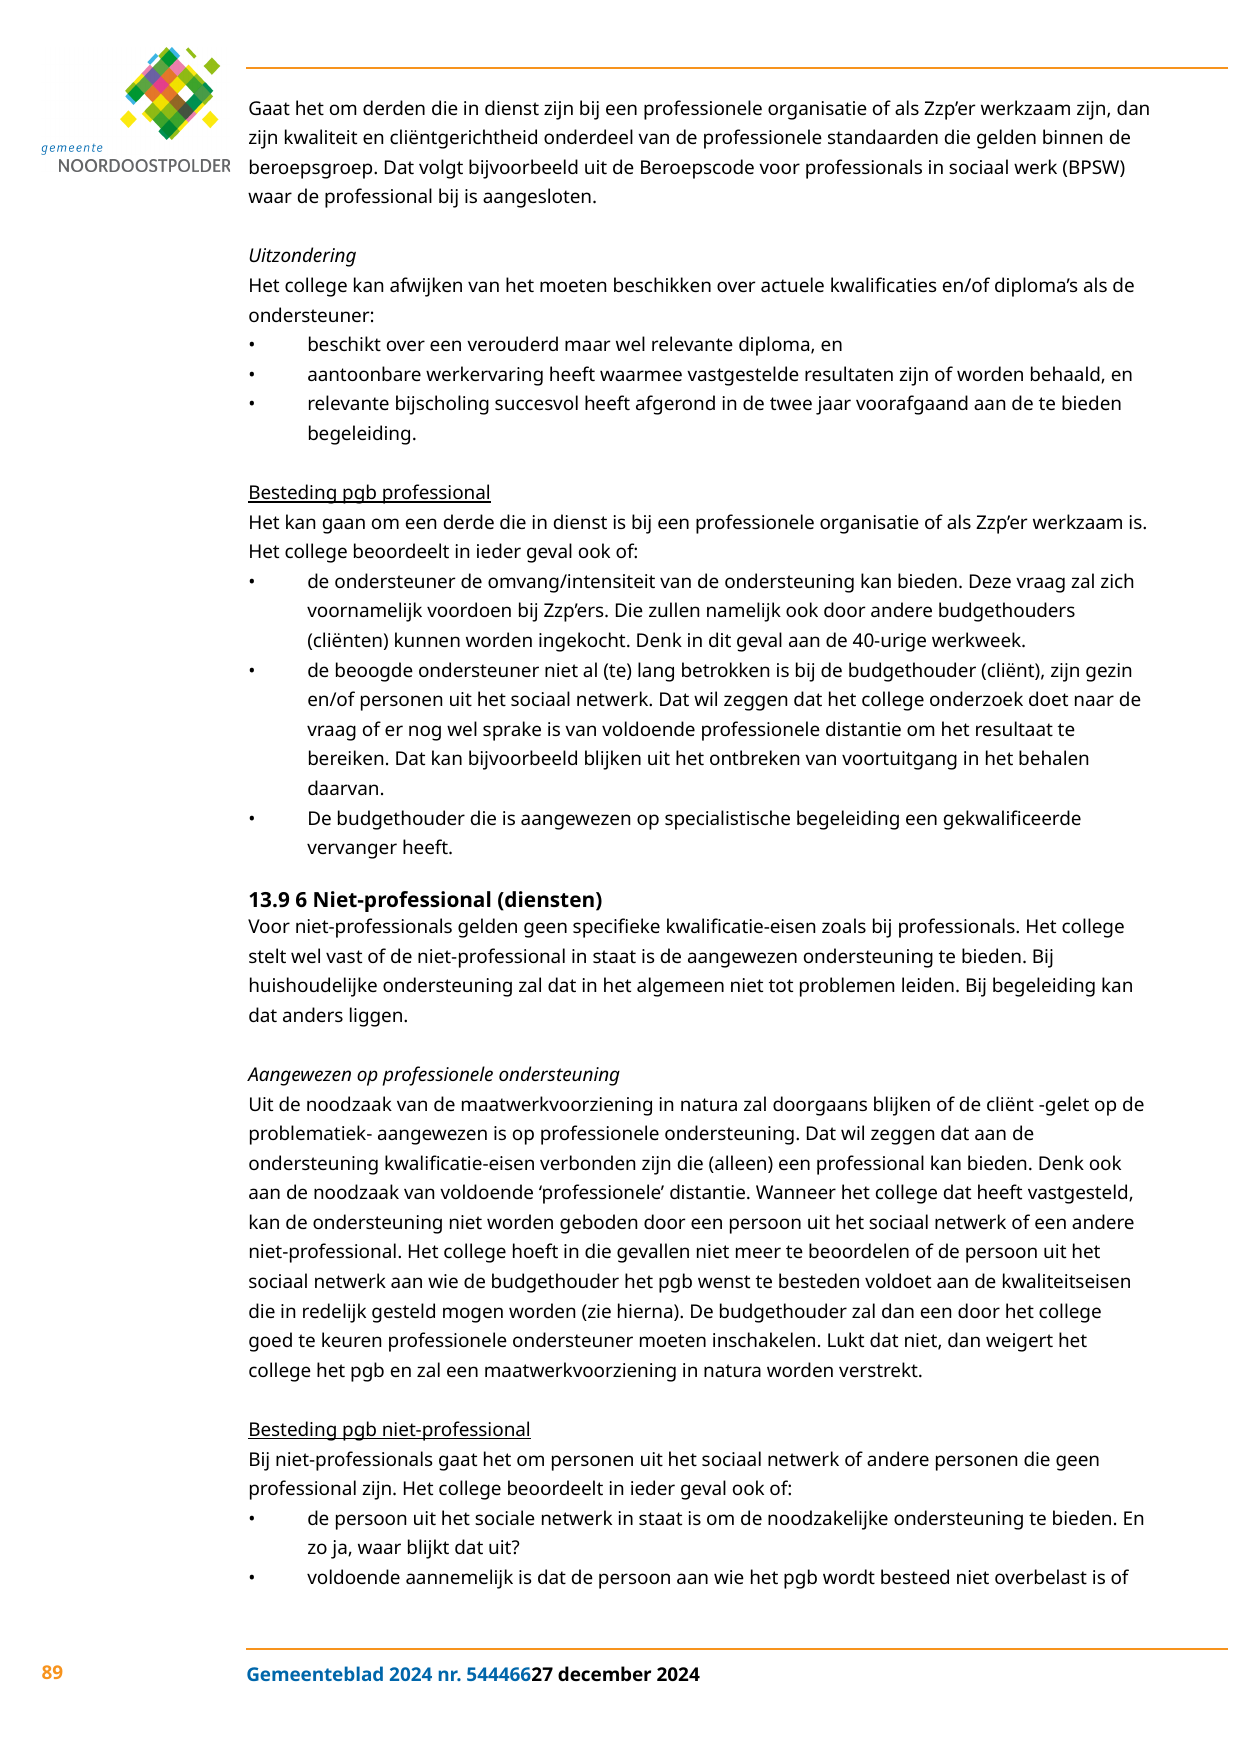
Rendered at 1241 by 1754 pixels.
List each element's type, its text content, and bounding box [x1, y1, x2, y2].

list de persoon uit het sociale netwerk in staat is om de noodzakelijke ondersteuning te bieden. En zo ja, waar blijkt dat uit? [248, 1505, 1152, 1560]
text Besteding pgb niet-professional [248, 1416, 1152, 1442]
text Het kan gaan om een derde die in dienst is bij een professionele organisatie of als Zzp’er werkzaam is. Het college beoordeelt in ieder geval ook of: [248, 509, 1152, 564]
text Bij niet-professionals gaat het om personen uit het sociaal netwerk of andere personen die geen professional zijn. Het college beoordeelt in ieder geval ook of: [248, 1446, 1152, 1501]
list relevante bijscholing succesvol heeft afgerond in de twee jaar voorafgaand aan de te bieden begeleiding. [248, 391, 1152, 446]
text Gaat het om derden die in dienst zijn bij een professionele organisatie of als Zzp’er werkzaam zijn, dan zijn kwaliteit en cliëntgerichtheid onderdeel van de professionele standaarden die gelden binnen de beroepsgroep. Dat volgt bijvoorbeeld uit de Beroepscode voor professionals in sociaal werk (BPSW) waar de professional bij is aangesloten. [248, 95, 1152, 209]
list aantoonbare werkervaring heeft waarmee vastgestelde resultaten zijn of worden behaald, en [248, 361, 1152, 387]
text 13.9 6 Niet-professional (diensten) [248, 885, 1152, 913]
list de beoogde ondersteuner niet al (te) lang betrokken is bij de budgethouder (cliënt), zijn gezin en/of personen uit het sociaal netwerk. Dat wil zeggen dat het college onderzoek doet naar de vraag of er nog wel sprake is van voldoende professionele distantie om het resultaat te bereiken. Dat kan bijvoorbeeld blijken uit het ontbreken van voortuitgang in het behalen daarvan. [248, 657, 1152, 801]
picture [41, 47, 231, 172]
list beschikt over een verouderd maar wel relevante diploma, en [248, 331, 1152, 357]
text Het college kan afwijken van het moeten beschikken over actuele kwalificaties en/of diploma’s als de ondersteuner: [248, 272, 1152, 328]
text Uit de noodzaak van de maatwerkvoorziening in natura zal doorgaans blijken of de cliënt -gelet op de problematiek- aangewezen is op professionele ondersteuning. Dat wil zeggen dat aan de ondersteuning kwalificatie-eisen verbonden zijn die (alleen) een professional kan bieden. Denk ook aan de noodzaak van voldoende ‘professionele’ distantie. Wanneer het college dat heeft vastgesteld, kan de ondersteuning niet worden geboden door een persoon uit het sociaal netwerk of een andere niet-professional. Het college hoeft in die gevallen niet meer te beoordelen of de persoon uit het sociaal netwerk aan wie de budgethouder het pgb wenst te besteden voldoet aan de kwaliteitseisen die in redelijk gesteld mogen worden (zie hierna). De budgethouder zal dan een door het college goed te keuren professionele ondersteuner moeten inschakelen. Lukt dat niet, dan weigert het college het pgb en zal een maatwerkvoorziening in natura worden verstrekt. [248, 1091, 1152, 1383]
text Aangewezen op professionele ondersteuning [248, 1061, 1152, 1087]
text Uitzondering [248, 243, 1152, 268]
text Voor niet-professionals gelden geen specifieke kwalificatie-eisen zoals bij professionals. Het college stelt wel vast of de niet-professional in staat is de aangewezen ondersteuning te bieden. Bij huishoudelijke ondersteuning zal dat in het algemeen niet tot problemen leiden. Bij begeleiding kan dat anders liggen. [248, 913, 1152, 1028]
text Besteding pgb professional [248, 479, 1152, 505]
list voldoende aannemelijk is dat de persoon aan wie het pgb wordt besteed niet overbelast is of [248, 1564, 1152, 1590]
list De budgethouder die is aangewezen op specialistische begeleiding een gekwalificeerde vervanger heeft. [248, 805, 1152, 860]
list de ondersteuner de omvang/intensiteit van de ondersteuning kan bieden. Deze vraag zal zich voornamelijk voordoen bij Zzp’ers. Die zullen namelijk ook door andere budgethouders (cliënten) kunnen worden ingekocht. Denk in dit geval aan de 40-urige werkweek. [248, 568, 1152, 653]
